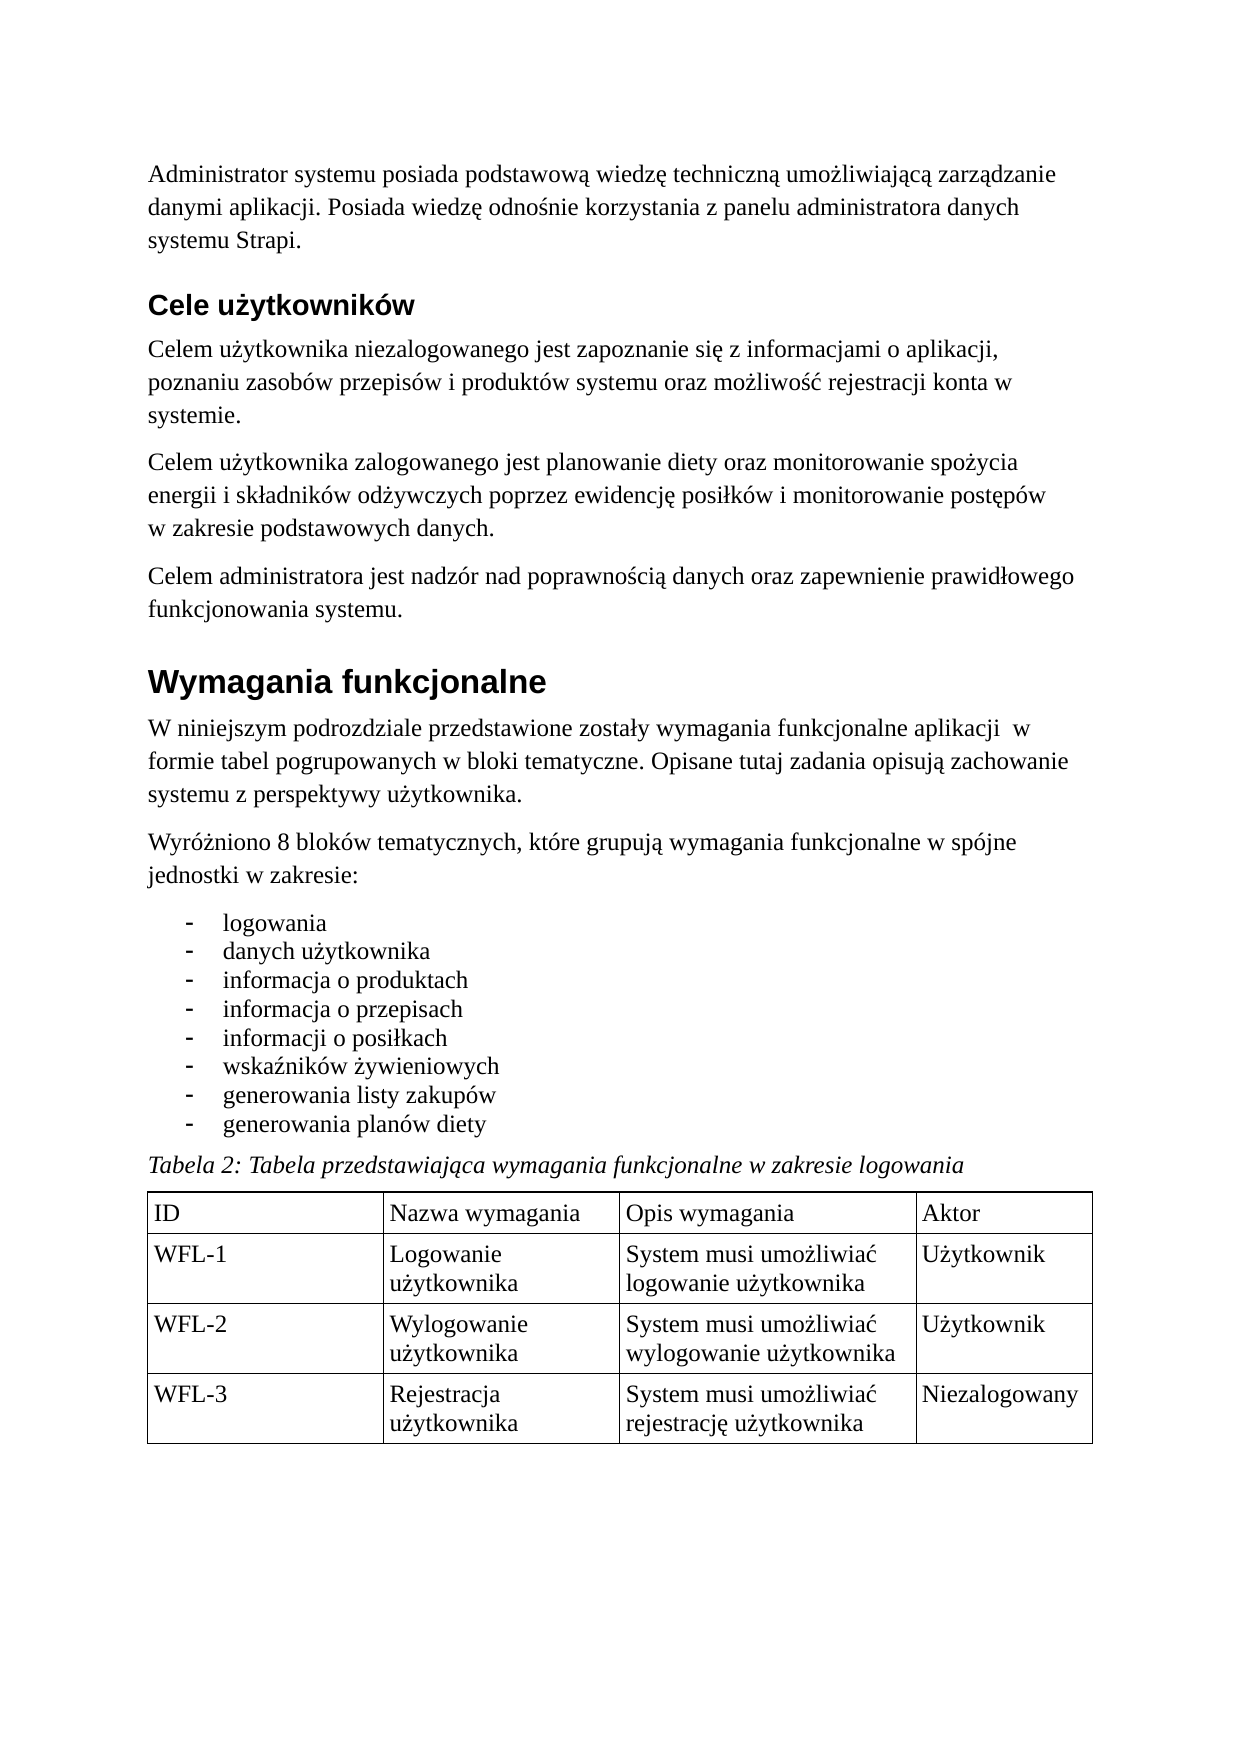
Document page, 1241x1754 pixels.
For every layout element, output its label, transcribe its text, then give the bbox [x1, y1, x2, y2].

table_header Nazwa wymagania [384, 1193, 619, 1233]
subtitle Cele użytkowników [148, 288, 1092, 321]
table_cell Wylogowanie użytkownika [384, 1304, 619, 1373]
list generowania planów diety [185, 1109, 1092, 1138]
table_header Opis wymagania [620, 1193, 916, 1233]
list logowania [185, 908, 1092, 936]
text Celem użytkownika niezalogowanego jest zapoznanie się z informacjami o aplikacji, poznaniu zasobów przepisów i produktów systemu oraz możliwość rejestracji konta w systemie. [148, 334, 1092, 428]
table_cell Użytkownik [917, 1304, 1092, 1373]
table_header ID [148, 1193, 383, 1233]
table_cell System musi umożliwiać logowanie użytkownika [620, 1234, 916, 1303]
table_cell WFL-2 [148, 1304, 383, 1373]
table_cell System musi umożliwiać rejestrację użytkownika [620, 1374, 916, 1443]
table_header Aktor [917, 1193, 1092, 1233]
table_cell System musi umożliwiać wylogowanie użytkownika [620, 1304, 916, 1373]
subtitle Wymagania funkcjonalne [148, 662, 1092, 701]
text Wyróżniono 8 bloków tematycznych, które grupują wymagania funkcjonalne w spójne jednostki w zakresie: [148, 827, 1092, 889]
table_cell Niezalogowany [917, 1374, 1092, 1443]
table_cell Użytkownik [917, 1234, 1092, 1303]
table_cell Logowanie użytkownika [384, 1234, 619, 1303]
list wskaźników żywieniowych [185, 1051, 1092, 1080]
list informacja o produktach [185, 965, 1092, 994]
table_cell WFL-3 [148, 1374, 383, 1443]
text W niniejszym podrozdziale przedstawione zostały wymagania funkcjonalne aplikacji w formie tabel pogrupowanych w bloki tematyczne. Opisane tutaj zadania opisują zachowanie systemu z perspektywy użytkownika. [148, 713, 1092, 808]
list informacja o przepisach [185, 994, 1092, 1023]
table_cell Rejestracja użytkownika [384, 1374, 619, 1443]
list generowania listy zakupów [185, 1080, 1092, 1109]
list informacji o posiłkach [185, 1023, 1092, 1051]
text Celem administratora jest nadzór nad poprawnością danych oraz zapewnienie prawidłowego funkcjonowania systemu. [148, 561, 1092, 623]
text Celem użytkownika zalogowanego jest planowanie diety oraz monitorowanie spożycia energii i składników odżywczych poprzez ewidencję posiłków i monitorowanie postępów w zakresie podstawowych danych. [148, 447, 1092, 542]
text Tabela 2: Tabela przedstawiająca wymagania funkcjonalne w zakresie logowania [148, 1150, 1092, 1179]
list danych użytkownika [185, 936, 1092, 965]
table_cell WFL-1 [148, 1234, 383, 1303]
text Administrator systemu posiada podstawową wiedzę techniczną umożliwiającą zarządzanie danymi aplikacji. Posiada wiedzę odnośnie korzystania z panelu administratora danych systemu Strapi. [148, 159, 1092, 254]
